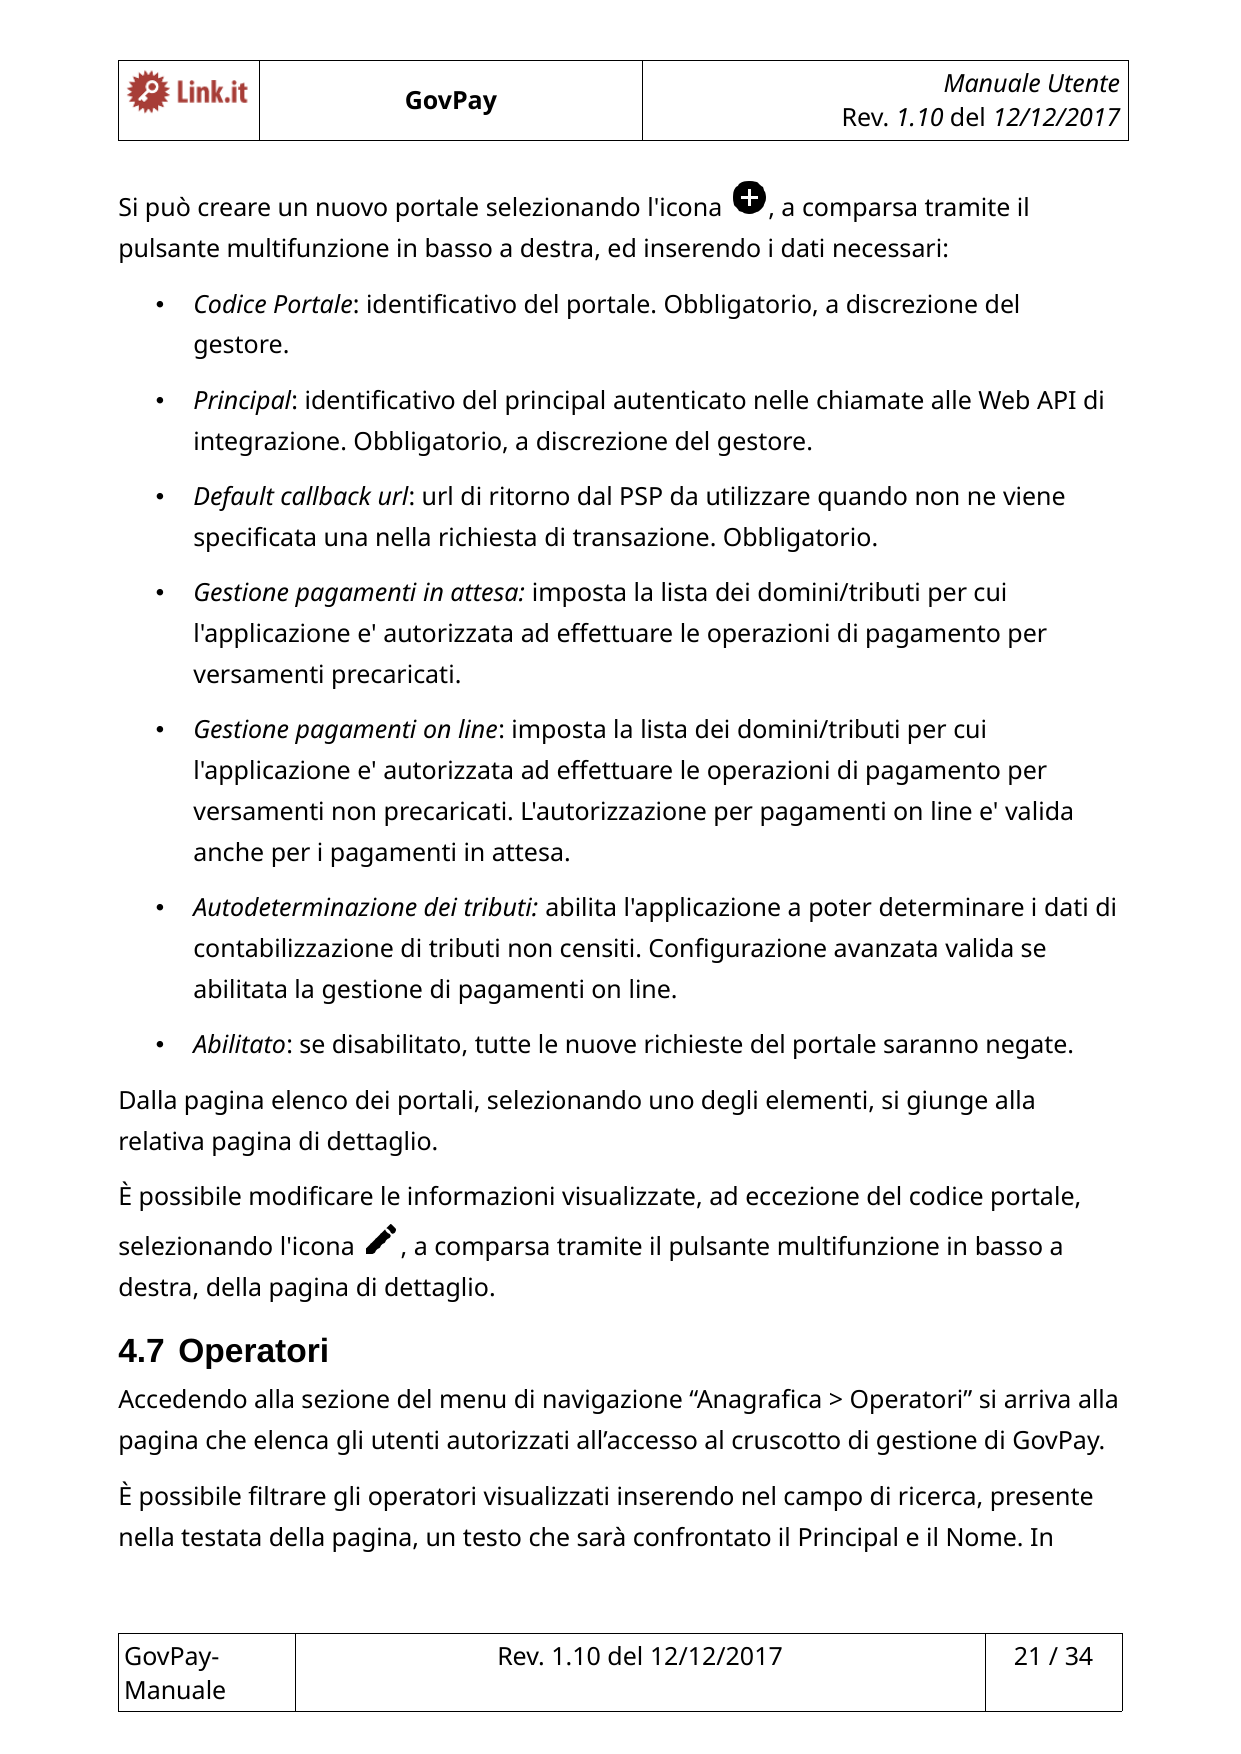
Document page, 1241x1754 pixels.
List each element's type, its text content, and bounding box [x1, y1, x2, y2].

text Accedendo alla sezione del menu di navigazione “Anagrafica > Operatori” si arriva alla pagina che elenca gli utenti autorizzati all’accesso al cruscotto di gestione di GovPay. [118, 1382, 1122, 1457]
list Principal: identificativo del principal autenticato nelle chiamate alle Web API di integrazione. Obbligatorio, a discrezione del gestore. [156, 383, 1122, 457]
list Codice Portale: identificativo del portale. Obbligatorio, a discrezione del gestore. [156, 286, 1122, 361]
list Gestione pagamenti on line: imposta la lista dei domini/tributi per cui l'applicazione e' autorizzata ad effettuare le operazioni di pagamento per versamenti non precaricati. L'autorizzazione per pagamenti on line e' valida anche per i pagamenti in attesa. [156, 712, 1122, 869]
subtitle Operatori [118, 1331, 1122, 1369]
picture [361, 1219, 401, 1259]
picture [123, 65, 254, 119]
text Dalla pagina elenco dei portali, selezionando uno degli elementi, si giunge alla relativa pagina di dettaglio. [118, 1083, 1122, 1157]
list Gestione pagamenti in attesa: imposta la lista dei domini/tributi per cui l'applicazione e' autorizzata ad effettuare le operazioni di pagamento per versamenti precaricati. [156, 575, 1122, 691]
text È possibile modificare le informazioni visualizzate, ad eccezione del codice portale, selezionando l'icona , a comparsa tramite il pulsante multifunzione in basso a destra, della pagina di dettaglio. [118, 1179, 1122, 1303]
picture [729, 177, 768, 217]
list Default callback url: url di ritorno dal PSP da utilizzare quando non ne viene specificata una nella richiesta di transazione. Obbligatorio. [156, 479, 1122, 554]
list Autodeterminazione dei tributi: abilita l'applicazione a poter determinare i dati di contabilizzazione di tributi non censiti. Configurazione avanzata valida se abilitata la gestione di pagamenti on line. [156, 890, 1122, 1006]
text Si può creare un nuovo portale selezionando l'icona , a comparsa tramite il pulsante multifunzione in basso a destra, ed inserendo i dati necessari: [118, 178, 1122, 265]
text È possibile filtrare gli operatori visualizzati inserendo nel campo di ricerca, presente nella testata della pagina, un testo che sarà confrontato il Principal e il Nome. In [118, 1478, 1122, 1553]
list Abilitato: se disabilitato, tutte le nuove richieste del portale saranno negate. [156, 1027, 1122, 1061]
